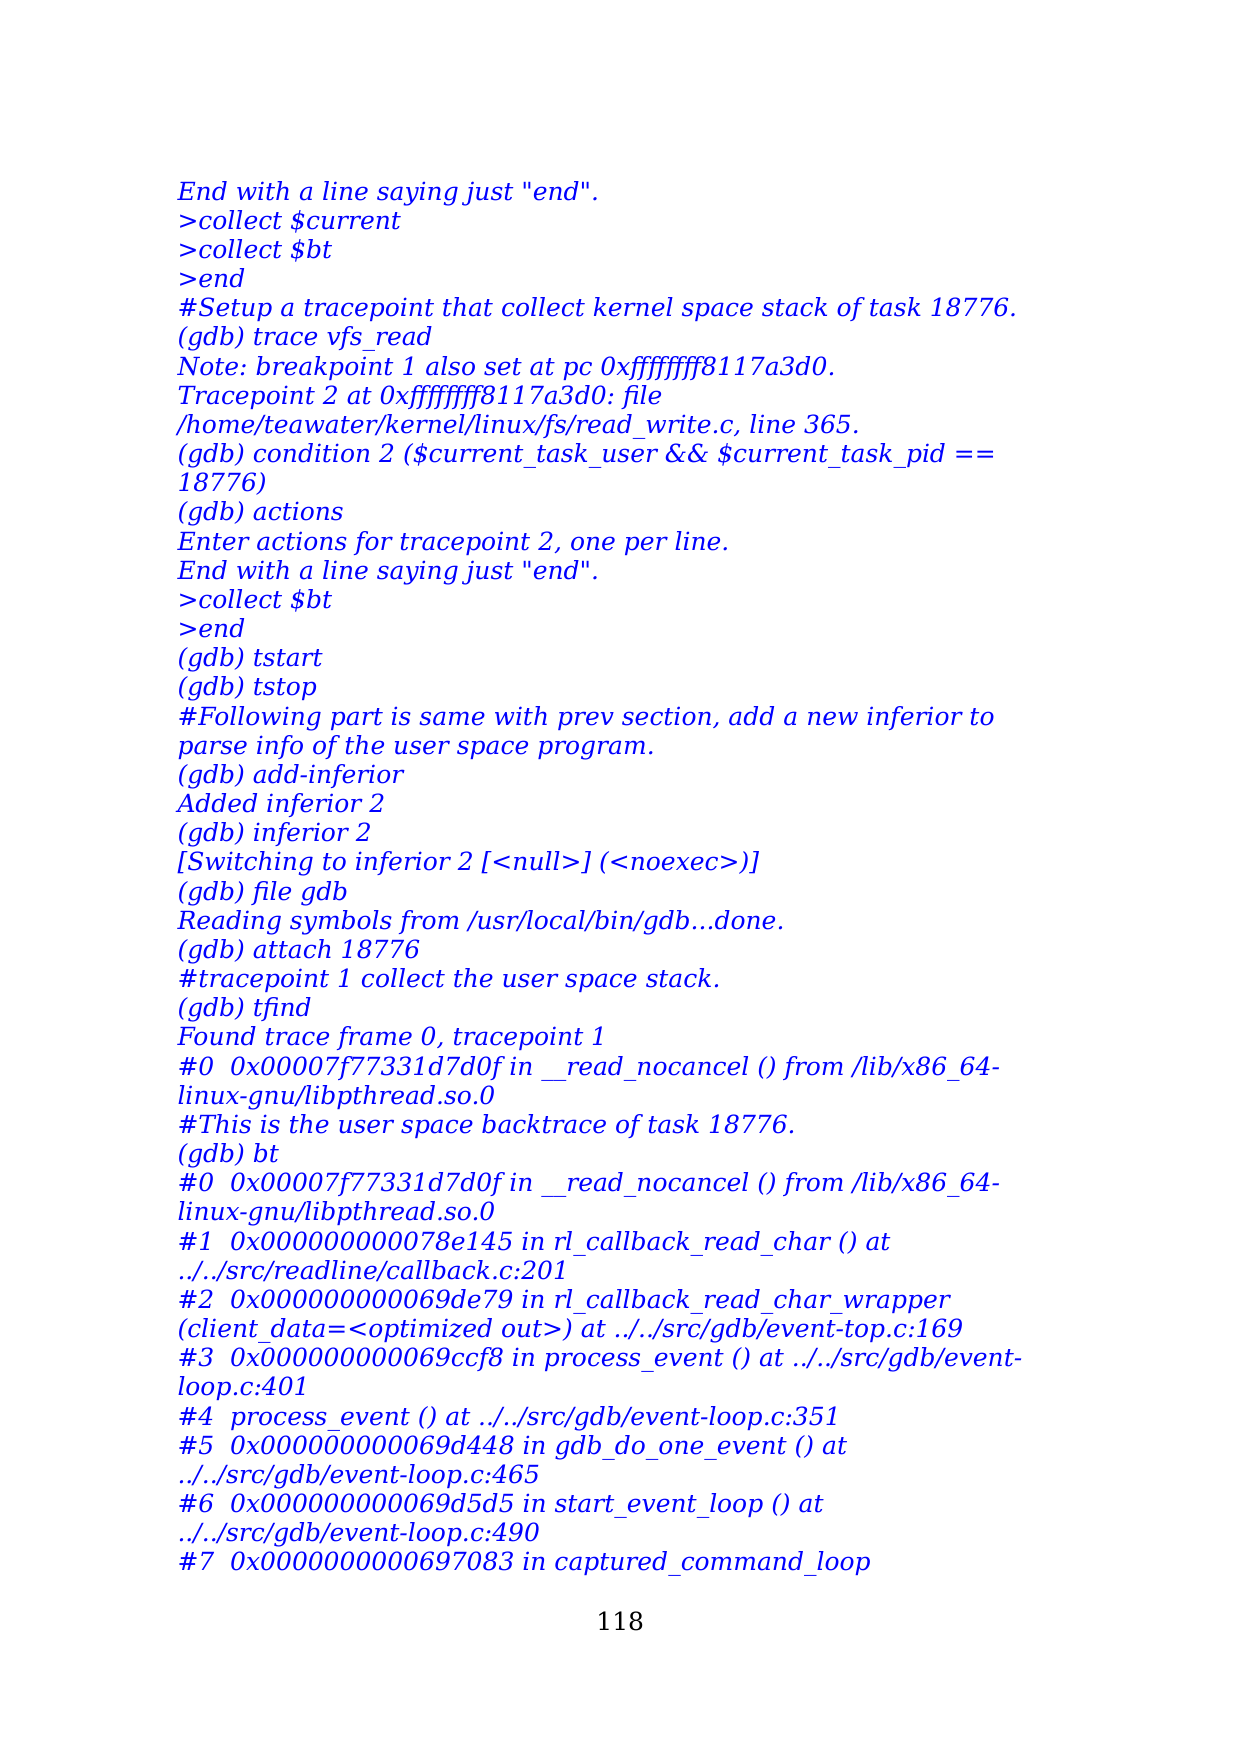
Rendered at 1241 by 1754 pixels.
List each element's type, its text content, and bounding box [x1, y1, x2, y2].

text >collect $current [177, 206, 1063, 235]
text #0 0x00007f77331d7d0f in __read_nocancel () from /lib/x86_64-linux-gnu/libpthread.so.0 [177, 1168, 1063, 1227]
text Note: breakpoint 1 also set at pc 0xffffffff8117a3d0. [177, 352, 1063, 381]
text (gdb) attach 18776 [177, 935, 1063, 964]
text (gdb) tstart [177, 643, 1063, 673]
text (gdb) tfind [177, 993, 1063, 1023]
text (gdb) trace vfs_read [177, 323, 1063, 352]
text #0 0x00007f77331d7d0f in __read_nocancel () from /lib/x86_64-linux-gnu/libpthread.so.0 [177, 1052, 1063, 1110]
text [Switching to inferior 2 [<null>] (<noexec>)] [177, 848, 1063, 877]
text #4 process_event () at ../../src/gdb/event-loop.c:351 [177, 1402, 1063, 1431]
text #Setup a tracepoint that collect kernel space stack of task 18776. [177, 293, 1063, 323]
text Tracepoint 2 at 0xffffffff8117a3d0: file /home/teawater/kernel/linux/fs/read_write.c, line 365. [177, 381, 1063, 439]
text Found trace frame 0, tracepoint 1 [177, 1023, 1063, 1052]
text #tracepoint 1 collect the user space stack. [177, 964, 1063, 993]
text (gdb) bt [177, 1139, 1063, 1168]
text End with a line saying just "end". [177, 556, 1063, 585]
text (gdb) actions [177, 498, 1063, 527]
text #6 0x000000000069d5d5 in start_event_loop () at ../../src/gdb/event-loop.c:490 [177, 1489, 1063, 1548]
text End with a line saying just "end". [177, 177, 1063, 206]
text #3 0x000000000069ccf8 in process_event () at ../../src/gdb/event-loop.c:401 [177, 1343, 1063, 1402]
text (gdb) inferior 2 [177, 818, 1063, 848]
text >collect $bt [177, 235, 1063, 264]
text #Following part is same with prev section, add a new inferior to parse info of the user space program. [177, 702, 1063, 760]
text Reading symbols from /usr/local/bin/gdb...done. [177, 906, 1063, 935]
text #5 0x000000000069d448 in gdb_do_one_event () at ../../src/gdb/event-loop.c:465 [177, 1431, 1063, 1489]
text (gdb) tstop [177, 673, 1063, 702]
text (gdb) add-inferior [177, 760, 1063, 789]
text >end [177, 264, 1063, 293]
text (gdb) condition 2 ($current_task_user && $current_task_pid == 18776) [177, 439, 1063, 498]
text Enter actions for tracepoint 2, one per line. [177, 527, 1063, 556]
text #1 0x000000000078e145 in rl_callback_read_char () at ../../src/readline/callback.c:201 [177, 1227, 1063, 1285]
text Added inferior 2 [177, 789, 1063, 818]
text (gdb) file gdb [177, 877, 1063, 906]
text #7 0x0000000000697083 in captured_command_loop [177, 1548, 1063, 1577]
text >collect $bt [177, 585, 1063, 614]
text #This is the user space backtrace of task 18776. [177, 1110, 1063, 1139]
text #2 0x000000000069de79 in rl_callback_read_char_wrapper (client_data=<optimized out>) at ../../src/gdb/event-top.c:169 [177, 1285, 1063, 1343]
text >end [177, 614, 1063, 643]
